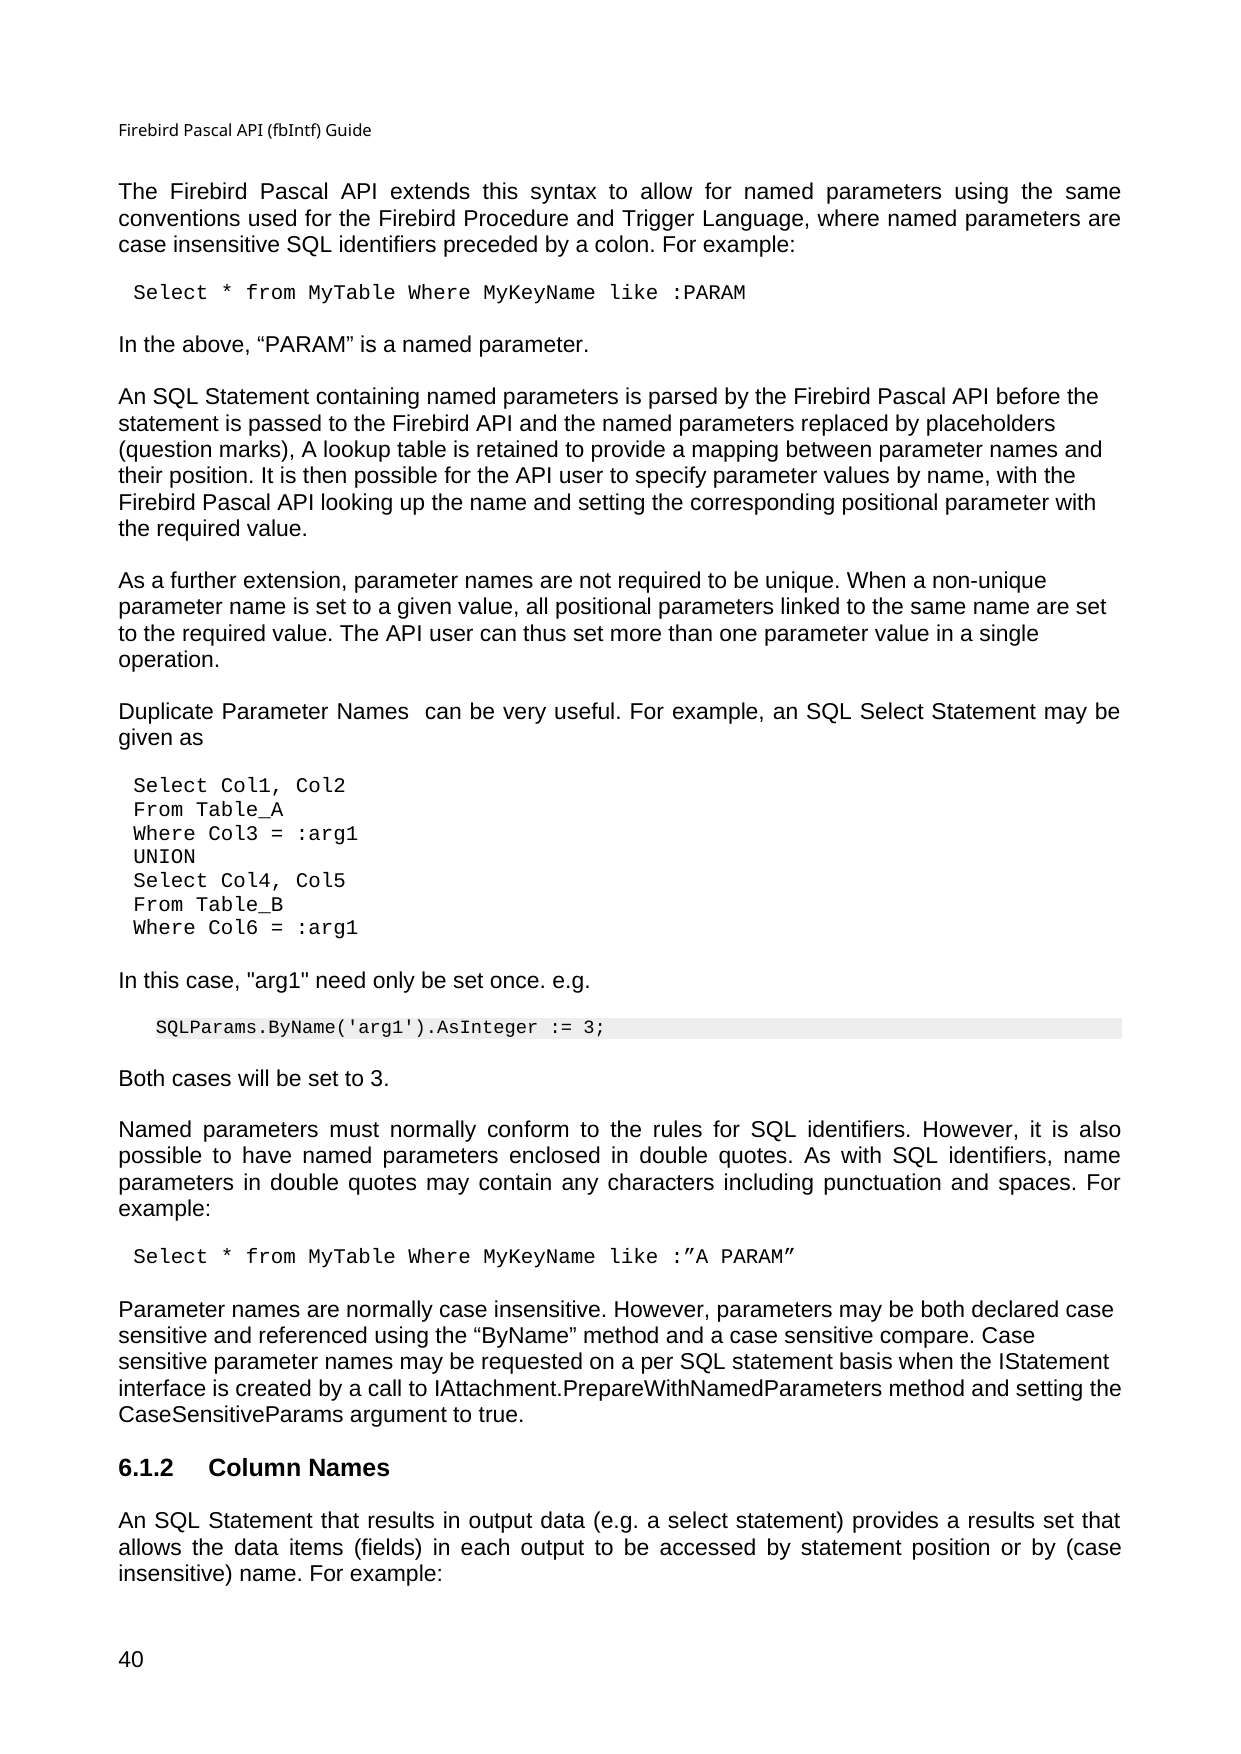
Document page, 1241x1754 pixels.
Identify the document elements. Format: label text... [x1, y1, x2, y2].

text In the above, “PARAM” is a named parameter. [118, 331, 1122, 358]
text Where Col6 = :arg1 [133, 917, 1122, 941]
text An SQL Statement that results in output data (e.g. a select statement) provides a results set that allows the data items (fields) in each output to be accessed by statement position or by (case insensitive) name. For example: [118, 1507, 1122, 1586]
text The Firebird Pascal API extends this syntax to allow for named parameters using the same conventions used for the Firebird Procedure and Trigger Language, where named parameters are case insensitive SQL identifiers preceded by a colon. For example: [118, 178, 1122, 257]
text An SQL Statement containing named parameters is parsed by the Firebird Pascal API before the statement is passed to the Firebird API and the named parameters replaced by placeholders (question marks), A lookup table is retained to provide a mapping between parameter names and their position. It is then possible for the API user to specify parameter values by name, with the Firebird Pascal API looking up the name and setting the corresponding positional parameter with the required value. [118, 383, 1122, 541]
text Select * from MyTable Where MyKeyName like :”A PARAM” [133, 1246, 1122, 1270]
text UNION [133, 846, 1122, 870]
text As a further extension, parameter names are not required to be unique. When a non-unique parameter name is set to a given value, all positional parameters linked to the same name are set to the required value. The API user can thus set more than one parameter value in a single operation. [118, 567, 1122, 672]
text Select Col4, Col5 [133, 870, 1122, 894]
subtitle Column Names [118, 1453, 1122, 1482]
text From Table_A [133, 799, 1122, 823]
text From Table_B [133, 894, 1122, 917]
text Select * from MyTable Where MyKeyName like :PARAM [133, 282, 1122, 306]
text In this case, "arg1" need only be set once. e.g. [118, 967, 1122, 993]
text Both cases will be set to 3. [118, 1065, 1122, 1091]
text Duplicate Parameter Names can be very useful. For example, an SQL Select Statement may be given as [118, 698, 1122, 751]
text Named parameters must normally conform to the rules for SQL identifiers. However, it is also possible to have named parameters enclosed in double quotes. As with SQL identifiers, name parameters in double quotes may contain any characters including punctuation and spaces. For example: [118, 1116, 1122, 1221]
text SQLParams.ByName('arg1').AsInteger := 3; [156, 1018, 1122, 1039]
text Where Col3 = :arg1 [133, 823, 1122, 846]
text Parameter names are normally case insensitive. However, parameters may be both declared case sensitive and referenced using the “ByName” method and a case sensitive compare. Case sensitive parameter names may be requested on a per SQL statement basis when the IStatement interface is created by a call to IAttachment.PrepareWithNamedParameters method and setting the CaseSensitiveParams argument to true. [118, 1296, 1122, 1427]
text Select Col1, Col2 [133, 776, 1122, 799]
